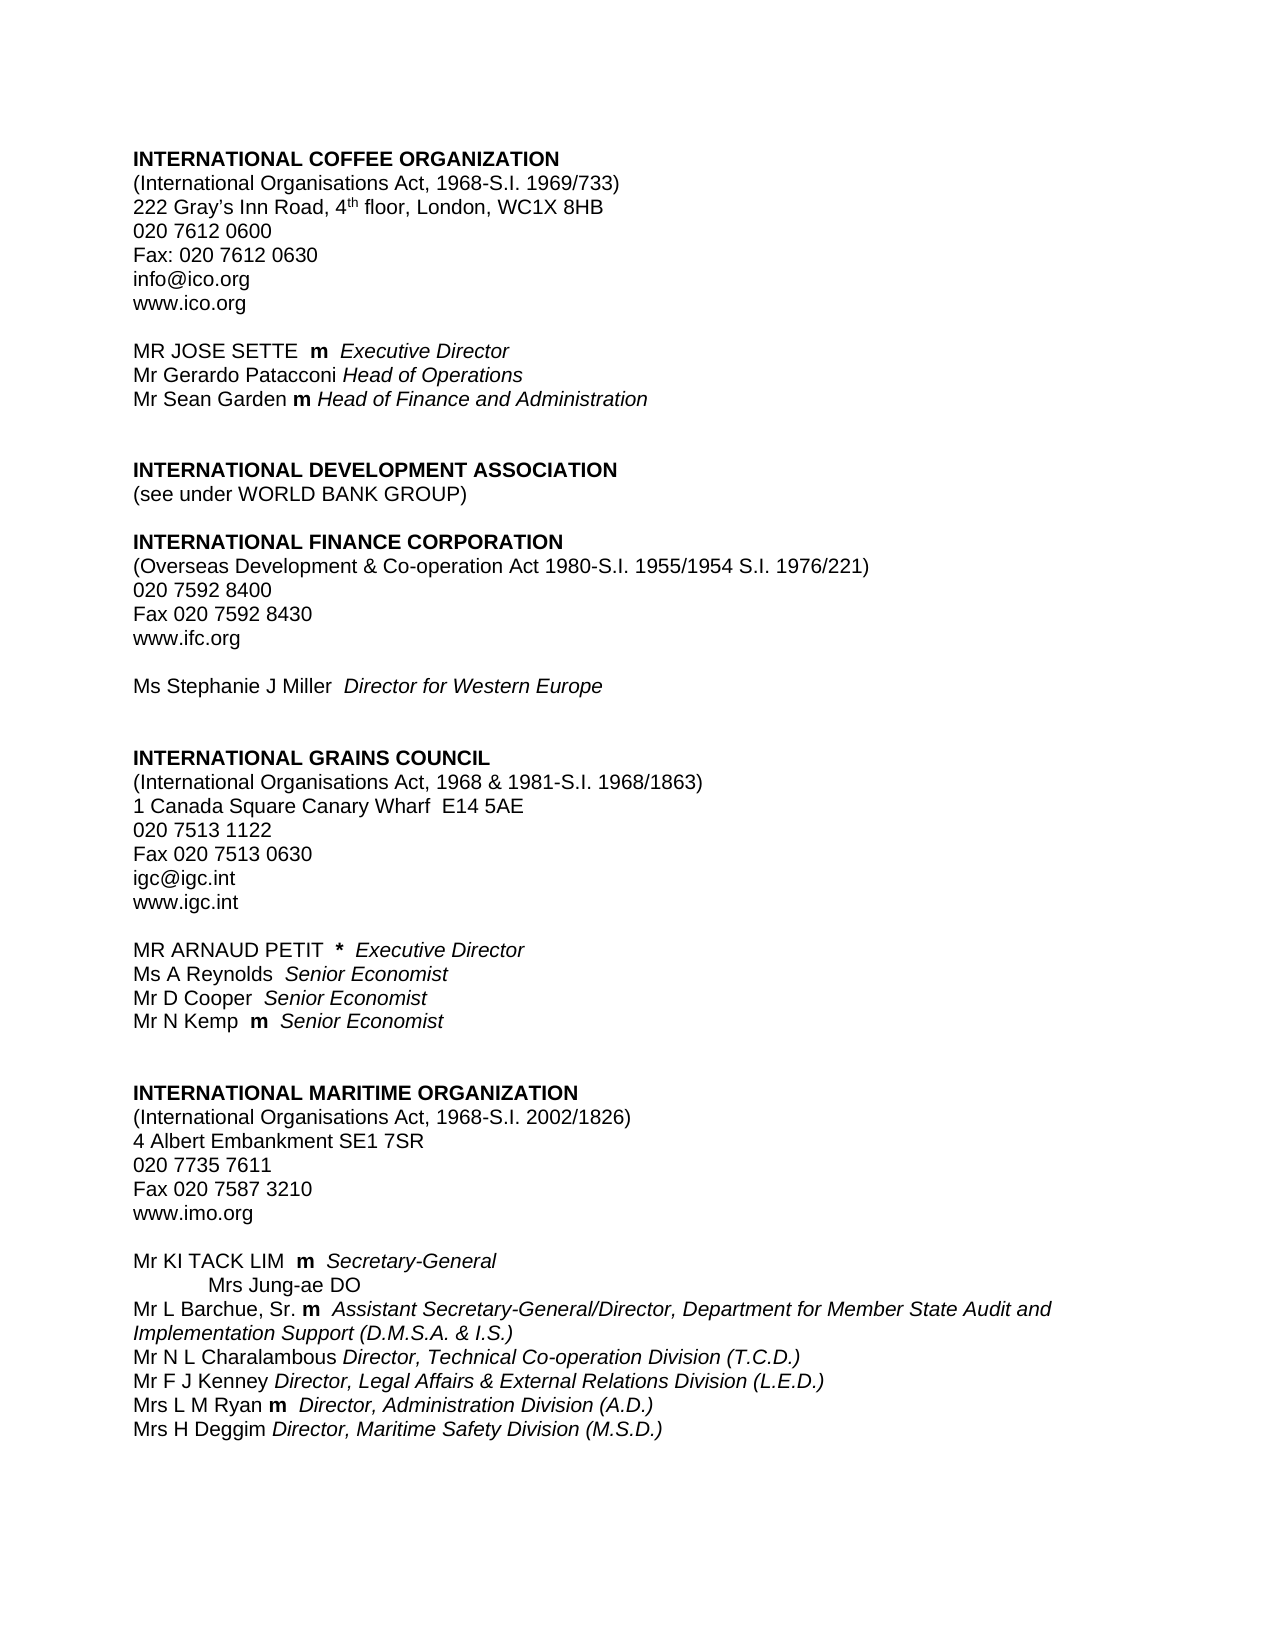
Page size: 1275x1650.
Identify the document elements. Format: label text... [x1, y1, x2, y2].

text 1 Canada Square Canary Wharf E14 5AE [133, 794, 1181, 818]
text (International Organisations Act, 1968 & 1981-S.I. 1968/1863) [133, 770, 1181, 794]
text INTERNATIONAL DEVELOPMENT ASSOCIATION [133, 458, 1181, 482]
text 020 7592 8400 [133, 578, 1181, 602]
text INTERNATIONAL MARITIME ORGANIZATION [133, 1081, 1181, 1105]
text Mr F J Kenney Director, Legal Affairs & External Relations Division (L.E.D.) [133, 1369, 1181, 1393]
text Mr Gerardo Patacconi Head of Operations [133, 362, 1181, 386]
text www.imo.org [133, 1201, 1181, 1225]
text 222 Gray’s Inn Road, 4th floor, London, WC1X 8HB [133, 195, 1181, 219]
text INTERNATIONAL GRAINS COUNCIL [133, 746, 1181, 770]
text Ms A Reynolds Senior Economist [133, 961, 1181, 985]
text Fax 020 7587 3210 [133, 1177, 1181, 1201]
text MR JOSE SETTE m Executive Director [133, 338, 1181, 362]
text Mr Sean Garden m Head of Finance and Administration [133, 386, 1181, 410]
text (International Organisations Act, 1968-S.I. 1969/733) [133, 171, 1181, 195]
text Ms Stephanie J Miller Director for Western Europe [133, 674, 1181, 698]
text Fax 020 7513 0630 [133, 842, 1181, 866]
text Mrs Jung-ae DO [133, 1273, 1181, 1297]
text Mr KI TACK LIM m Secretary-General [133, 1249, 1181, 1273]
text Mr L Barchue, Sr. m Assistant Secretary-General/Director, Department for Member State Audit and Implementation Support (D.M.S.A. & I.S.) [133, 1297, 1181, 1345]
text www.ico.org [133, 291, 1181, 314]
text 4 Albert Embankment SE1 7SR [133, 1129, 1181, 1153]
text igc@igc.int [133, 866, 1181, 889]
text (Overseas Development & Co-operation Act 1980-S.I. 1955/1954 S.I. 1976/221) [133, 554, 1181, 578]
text (International Organisations Act, 1968-S.I. 2002/1826) [133, 1105, 1181, 1129]
text www.ifc.org [133, 626, 1181, 650]
text www.igc.int [133, 889, 1181, 913]
text (see under WORLD BANK GROUP) [133, 482, 1181, 506]
text Mrs H Deggim Director, Maritime Safety Division (M.S.D.) [133, 1417, 1181, 1441]
text Fax 020 7592 8430 [133, 602, 1181, 626]
text Fax: 020 7612 0630 [133, 243, 1181, 267]
text Mrs L M Ryan m Director, Administration Division (A.D.) [133, 1393, 1181, 1417]
text 020 7513 1122 [133, 818, 1181, 842]
subtitle INTERNATIONAL FINANCE CORPORATION [133, 530, 1181, 554]
text info@ico.org [133, 267, 1181, 291]
text 020 7612 0600 [133, 219, 1181, 243]
text INTERNATIONAL COFFEE ORGANIZATION [133, 147, 1181, 171]
text MR ARNAUD PETIT * Executive Director [133, 937, 1181, 961]
text Mr N L Charalambous Director, Technical Co-operation Division (T.C.D.) [133, 1345, 1181, 1369]
text 020 7735 7611 [133, 1153, 1181, 1177]
text Mr D Cooper Senior Economist [133, 985, 1181, 1009]
text Mr N Kemp m Senior Economist [133, 1009, 1181, 1033]
